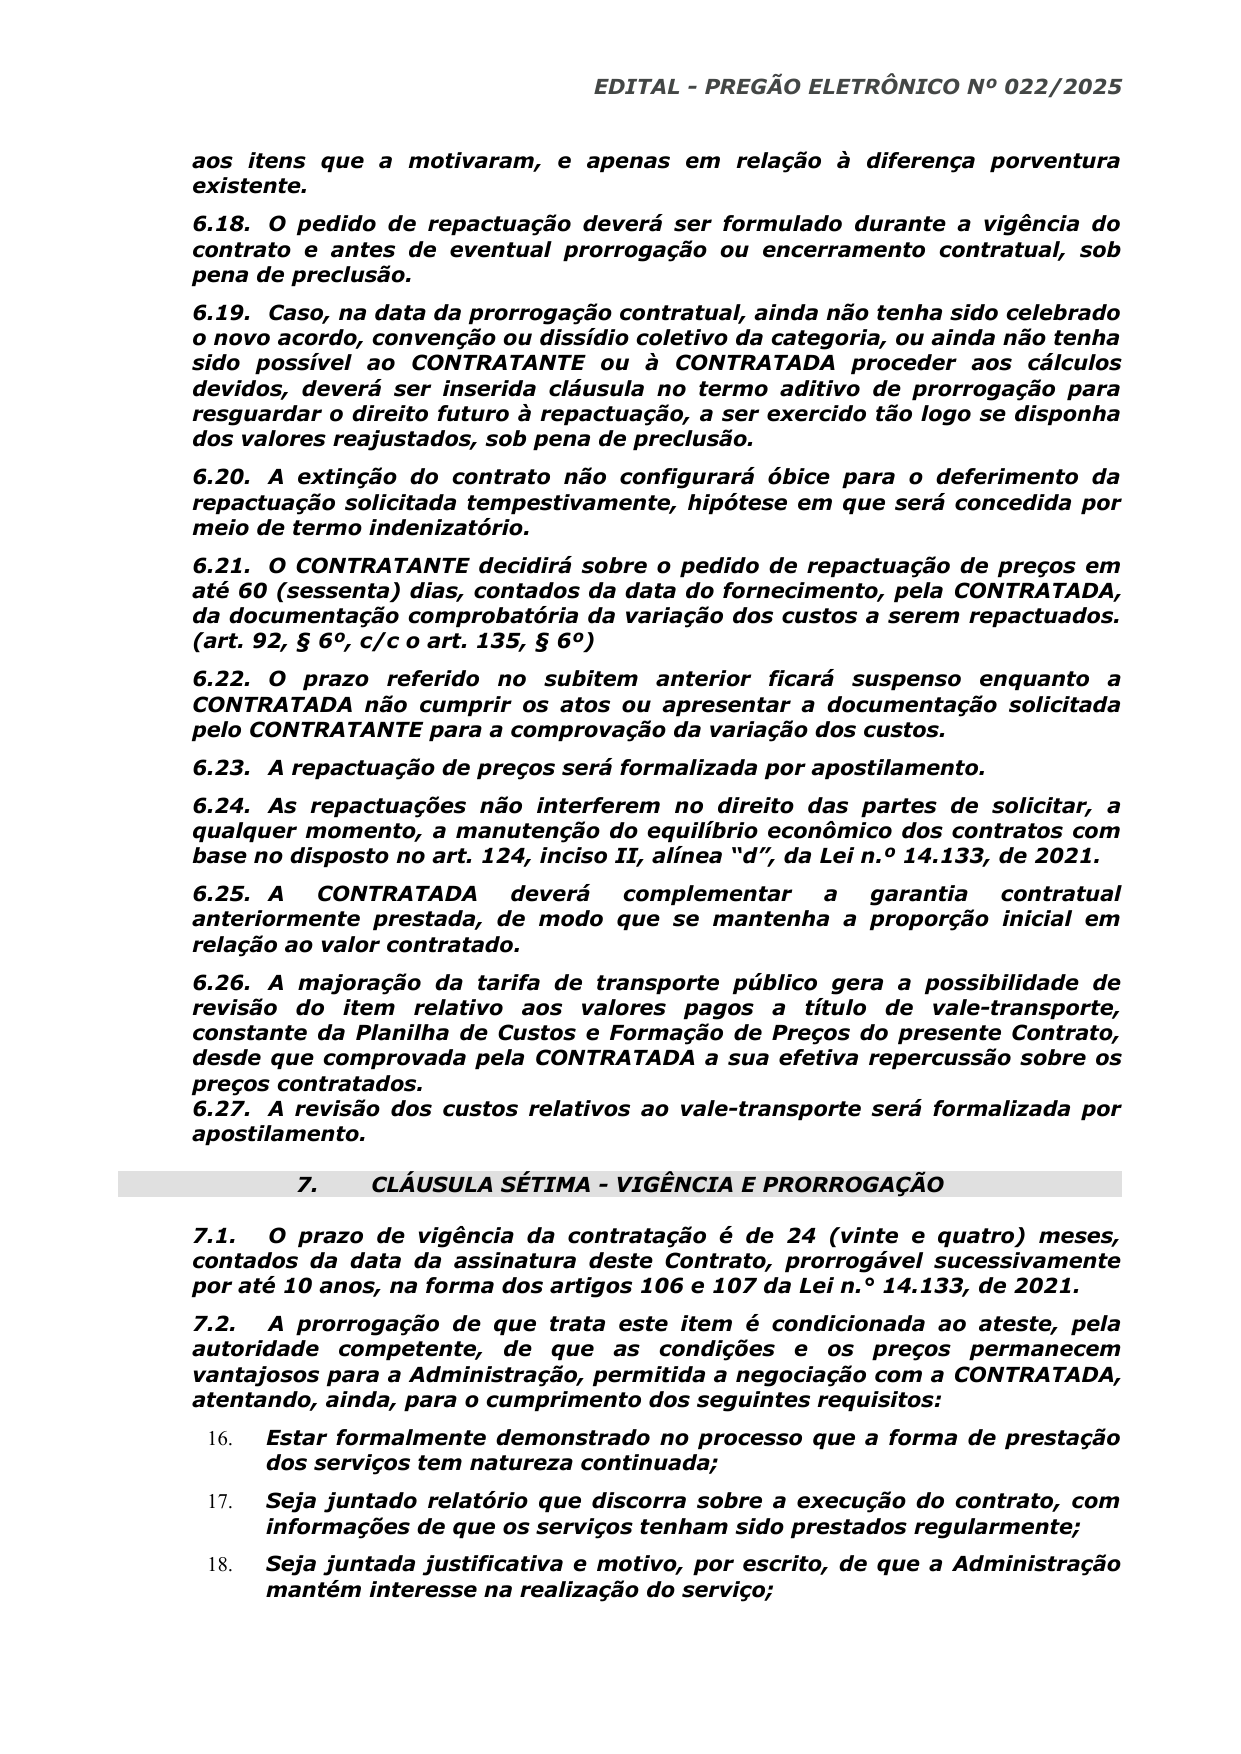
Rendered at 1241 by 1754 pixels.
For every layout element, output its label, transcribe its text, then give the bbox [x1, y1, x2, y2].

list A revisão dos custos relativos ao vale-transporte será formalizada por apostilamento. [192, 1096, 1122, 1146]
list A prorrogação de que trata este item é condicionada ao ateste, pela autoridade competente, de que as condições e os preços permanecem vantajosos para a Administração, permitida a negociação com a CONTRATADA, atentando, ainda, para o cumprimento dos seguintes requisitos: [192, 1311, 1122, 1412]
list aos itens que a motivaram, e apenas em relação à diferença porventura existente. [192, 148, 1122, 198]
list A majoração da tarifa de transporte público gera a possibilidade de revisão do item relativo aos valores pagos a título de vale-transporte, constante da Planilha de Custos e Formação de Preços do presente Contrato, desde que comprovada pela CONTRATADA a sua efetiva repercussão sobre os preços contratados. [192, 969, 1122, 1096]
list CLÁUSULA SÉTIMA - VIGÊNCIA E PRORROGAÇÃO [118, 1171, 1122, 1197]
list A extinção do contrato não configurará óbice para o deferimento da repactuação solicitada tempestivamente, hipótese em que será concedida por meio de termo indenizatório. [192, 464, 1122, 539]
list Estar formalmente demonstrado no processo que a forma de prestação dos serviços tem natureza continuada; [207, 1424, 1122, 1475]
list Seja juntado relatório que discorra sobre a execução do contrato, com informações de que os serviços tenham sido prestados regularmente; [207, 1488, 1122, 1538]
list As repactuações não interferem no direito das partes de solicitar, a qualquer momento, a manutenção do equilíbrio econômico dos contratos com base no disposto no art. 124, inciso II, alínea “d”, da Lei n.º 14.133, de 2021. [192, 792, 1122, 868]
list O pedido de repactuação deverá ser formulado durante a vigência do contrato e antes de eventual prorrogação ou encerramento contratual, sob pena de preclusão. [192, 211, 1122, 287]
list A repactuação de preços será formalizada por apostilamento. [192, 754, 1122, 779]
list O CONTRATANTE decidirá sobre o pedido de repactuação de preços em até 60 (sessenta) dias, contados da data do fornecimento, pela CONTRATADA, da documentação comprobatória da variação dos custos a serem repactuados. (art. 92, § 6º, c/c o art. 135, § 6º) [192, 552, 1122, 653]
list Seja juntada justificativa e motivo, por escrito, de que a Administração mantém interesse na realização do serviço; [207, 1551, 1122, 1602]
list Caso, na data da prorrogação contratual, ainda não tenha sido celebrado o novo acordo, convenção ou dissídio coletivo da categoria, ou ainda não tenha sido possível ao CONTRATANTE ou à CONTRATADA proceder aos cálculos devidos, deverá ser inserida cláusula no termo aditivo de prorrogação para resguardar o direito futuro à repactuação, a ser exercido tão logo se disponha dos valores reajustados, sob pena de preclusão. [192, 299, 1122, 451]
list A CONTRATADA deverá complementar a garantia contratual anteriormente prestada, de modo que se mantenha a proporção inicial em relação ao valor contratado. [192, 881, 1122, 956]
list O prazo referido no subitem anterior ficará suspenso enquanto a CONTRATADA não cumprir os atos ou apresentar a documentação solicitada pelo CONTRATANTE para a comprovação da variação dos custos. [192, 666, 1122, 742]
list O prazo de vigência da contratação é de 24 (vinte e quatro) meses, contados da data da assinatura deste Contrato, prorrogável sucessivamente por até 10 anos, na forma dos artigos 106 e 107 da Lei n.° 14.133, de 2021. [192, 1222, 1122, 1298]
